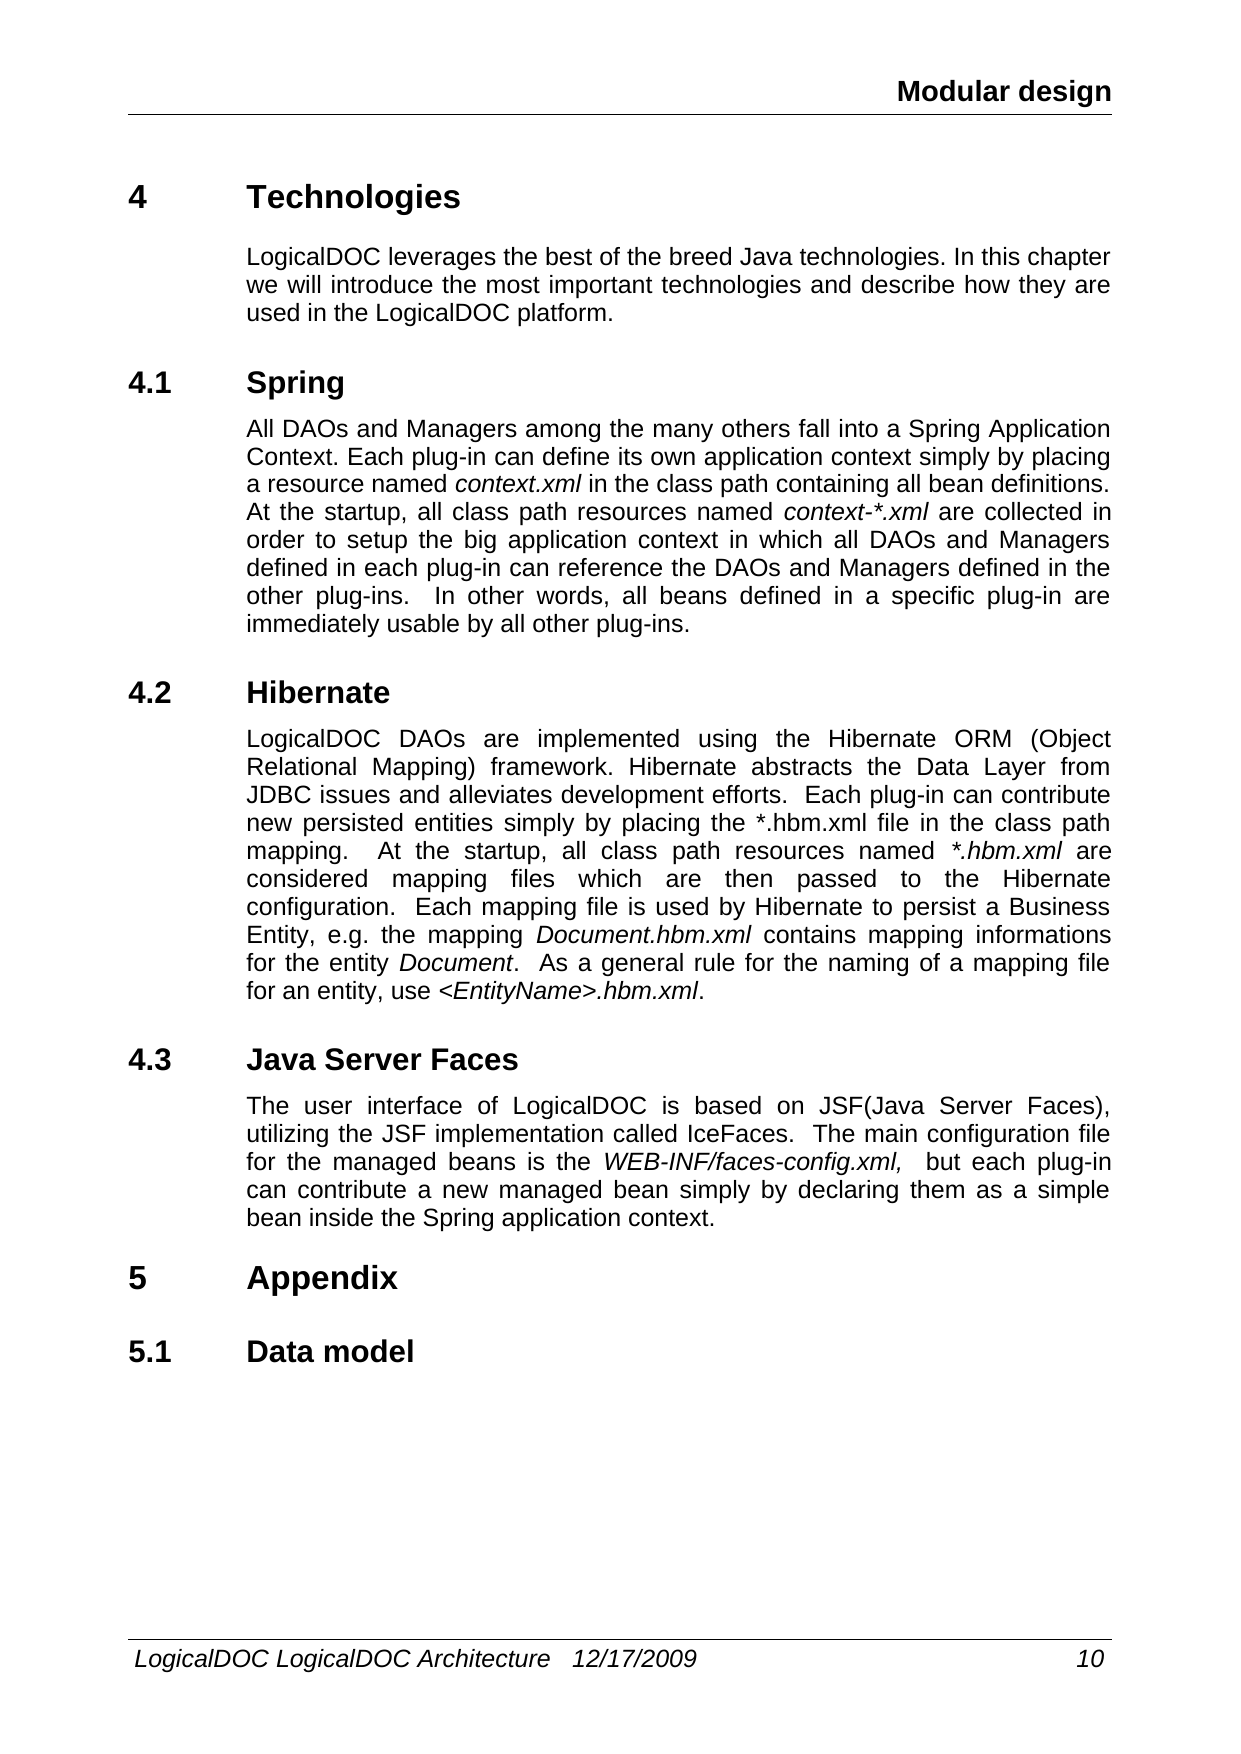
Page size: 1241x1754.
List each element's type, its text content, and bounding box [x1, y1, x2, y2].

subtitle Hibernate [128, 676, 1112, 710]
subtitle Appendix [128, 1259, 1112, 1297]
subtitle Technologies [128, 178, 1112, 215]
subtitle Spring [128, 365, 1112, 399]
text The user interface of LogicalDOC is based on JSF(Java Server Faces), utilizing the JSF implementation called IceFaces. The main configuration file for the managed beans is the WEB-INF/faces-config.xml, but each plug-in can contribute a new managed bean simply by declaring them as a simple bean inside the Spring application context. [246, 1092, 1112, 1231]
text LogicalDOC leverages the best of the breed Java technologies. In this chapter we will introduce the most important technologies and describe how they are used in the LogicalDOC platform. [246, 243, 1112, 327]
subtitle Data model [128, 1334, 1112, 1369]
subtitle Java Server Faces [128, 1042, 1112, 1077]
text LogicalDOC DAOs are implemented using the Hibernate ORM (Object Relational Mapping) framework. Hibernate abstracts the Data Layer from JDBC issues and alleviates development efforts. Each plug-in can contribute new persisted entities simply by placing the *.hbm.xml file in the class path mapping. At the startup, all class path resources named *.hbm.xml are considered mapping files which are then passed to the Hibernate configuration. Each mapping file is used by Hibernate to persist a Business Entity, e.g. the mapping Document.hbm.xml contains mapping informations for the entity Document. As a general rule for the naming of a mapping file for an entity, use <EntityName>.hbm.xml. [246, 725, 1112, 1004]
text At the startup, all class path resources named context-*.xml are collected in order to setup the big application context in which all DAOs and Managers defined in each plug-in can reference the DAOs and Managers defined in the other plug-ins. In other words, all beans defined in a specific plug-in are immediately usable by all other plug-ins. [246, 498, 1112, 638]
text All DAOs and Managers among the many others fall into a Spring Application Context. Each plug-in can define its own application context simply by placing a resource named context.xml in the class path containing all bean definitions. [246, 414, 1112, 498]
